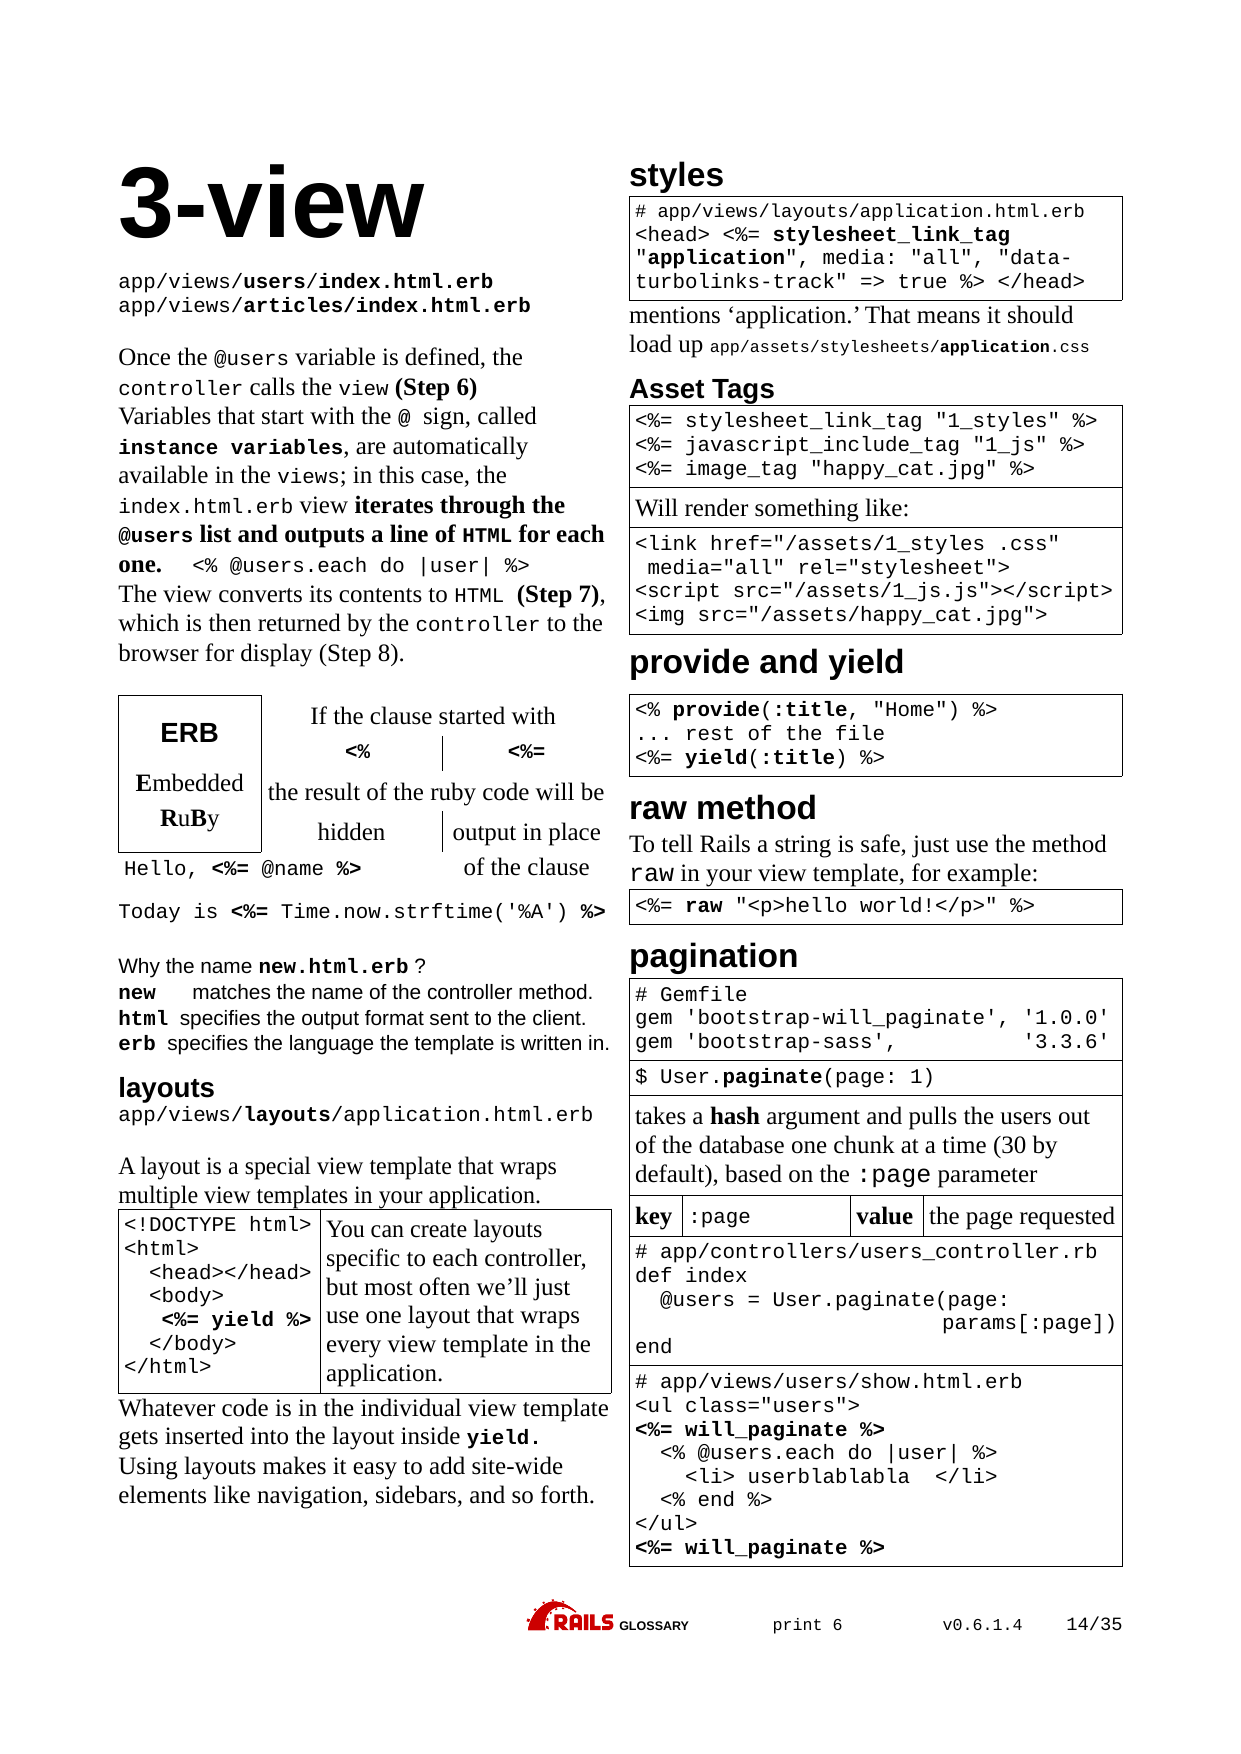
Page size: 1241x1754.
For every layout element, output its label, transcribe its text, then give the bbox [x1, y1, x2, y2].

text To tell Rails a string is safe, just use the method raw in your view template, for example: [629, 829, 1122, 889]
text html specifies the output format sent to the client. erb specifies the language the template is written in. [118, 1005, 611, 1057]
table_header <!DOCTYPE html> <html> <head></head> <body> <%= yield %> </body> </html> [119, 1210, 320, 1393]
text app/views/articles/index.html.erb [118, 295, 611, 318]
table_cell key [630, 1196, 682, 1236]
table_header # Gemfile gem 'bootstrap-will_paginate', '1.0.0' gem 'bootstrap-sass', '3.3.6' [630, 979, 1122, 1060]
subtitle 3-view [118, 143, 611, 259]
table_cell $ User.paginate(page: 1) [630, 1061, 1122, 1095]
text Whatever code is in the individual view template gets inserted into the layout inside yield. [118, 1394, 611, 1451]
table_header <%= stylesheet_link_tag "1_styles" %> <%= javascript_include_tag "1_js" %> <%= image_tag "happy_cat.jpg" %> [630, 406, 1122, 487]
table_cell takes a hash argument and pulls the users out of the database one chunk at a time (30 by default), based on the :page parameter [630, 1096, 1122, 1195]
text app/views/users/index.html.erb [118, 271, 611, 295]
text mentions ‘application.’ That means it should load up app/assets/stylesheets/application.css [629, 301, 1122, 358]
table_header ERB Embedded RuBy [119, 696, 261, 852]
table_cell Hello, <%= @name %> [118, 852, 442, 901]
subtitle layouts [118, 1072, 611, 1104]
subtitle Asset Tags [629, 373, 1122, 404]
table_cell <link href="/assets/1_styles .css" media="all" rel="stylesheet"> <script src="/assets/1_js.js"></script> <img src="/assets/happy_cat.jpg"> [630, 528, 1122, 633]
table_header <% provide(:title, "Home") %> ... rest of the file <%= yield(:title) %> [630, 695, 1122, 776]
table_header You can create layouts specific to each controller, but most often we’ll just use one layout that wraps every view template in the application. [321, 1210, 611, 1393]
text The view converts its contents to HTML (Step 7), which is then returned by the controller to the browser for display (Step 8). [118, 579, 611, 667]
text Variables that start with the @ sign, called instance variables, are automatically available in the views; in this case, the index.html.erb view iterates through the @users list and outputs a line of HTML for each one. <% @users.each do |user| %> [118, 401, 611, 579]
text Today is <%= Time.now.strftime('%A') %> [118, 901, 611, 924]
table_cell :page [683, 1196, 850, 1236]
table_cell the result of the ruby code will be [262, 771, 611, 811]
subtitle raw method [629, 788, 1122, 827]
table_cell Will render something like: [630, 488, 1122, 527]
text Once the @users variable is defined, the controller calls the view (Step 6) [118, 342, 611, 401]
table_cell output in place of the clause [442, 811, 611, 901]
text Why the name new.html.erb ? [118, 954, 611, 979]
table_header <%= raw "<p>hello world!</p>" %> [630, 890, 1122, 924]
table_cell # app/views/users/show.html.erb <ul class="users"> <%= will_paginate %> <% @users.each do |user| %> <li> userblablabla </li> <% end %> </ul> <%= will_paginate %> [630, 1366, 1122, 1566]
table_cell <%= [443, 736, 611, 771]
table_header If the clause started with [262, 695, 611, 736]
text app/views/layouts/application.html.erb [118, 1104, 611, 1127]
table_cell <% [262, 736, 442, 771]
subtitle styles [629, 155, 1122, 193]
subtitle provide and yield [629, 642, 1122, 681]
table_cell # app/controllers/users_controller.rb def index @users = User.paginate(page: params[:page]) end [630, 1237, 1122, 1365]
subtitle pagination [629, 936, 1122, 975]
text Using layouts makes it easy to add site-wide elements like navigation, sidebars, and so forth. [118, 1451, 611, 1508]
text A layout is a special view template that wraps multiple view templates in your application. [118, 1151, 611, 1208]
table_cell the page requested [924, 1196, 1122, 1236]
table_header # app/views/layouts/application.html.erb <head> <%= stylesheet_link_tag "application", media: "all", "data-turbolinks-track" => true %> </head> [630, 197, 1122, 300]
table_cell value [851, 1196, 923, 1236]
table_cell hidden [262, 811, 442, 852]
text new matches the name of the controller method. [118, 979, 611, 1005]
